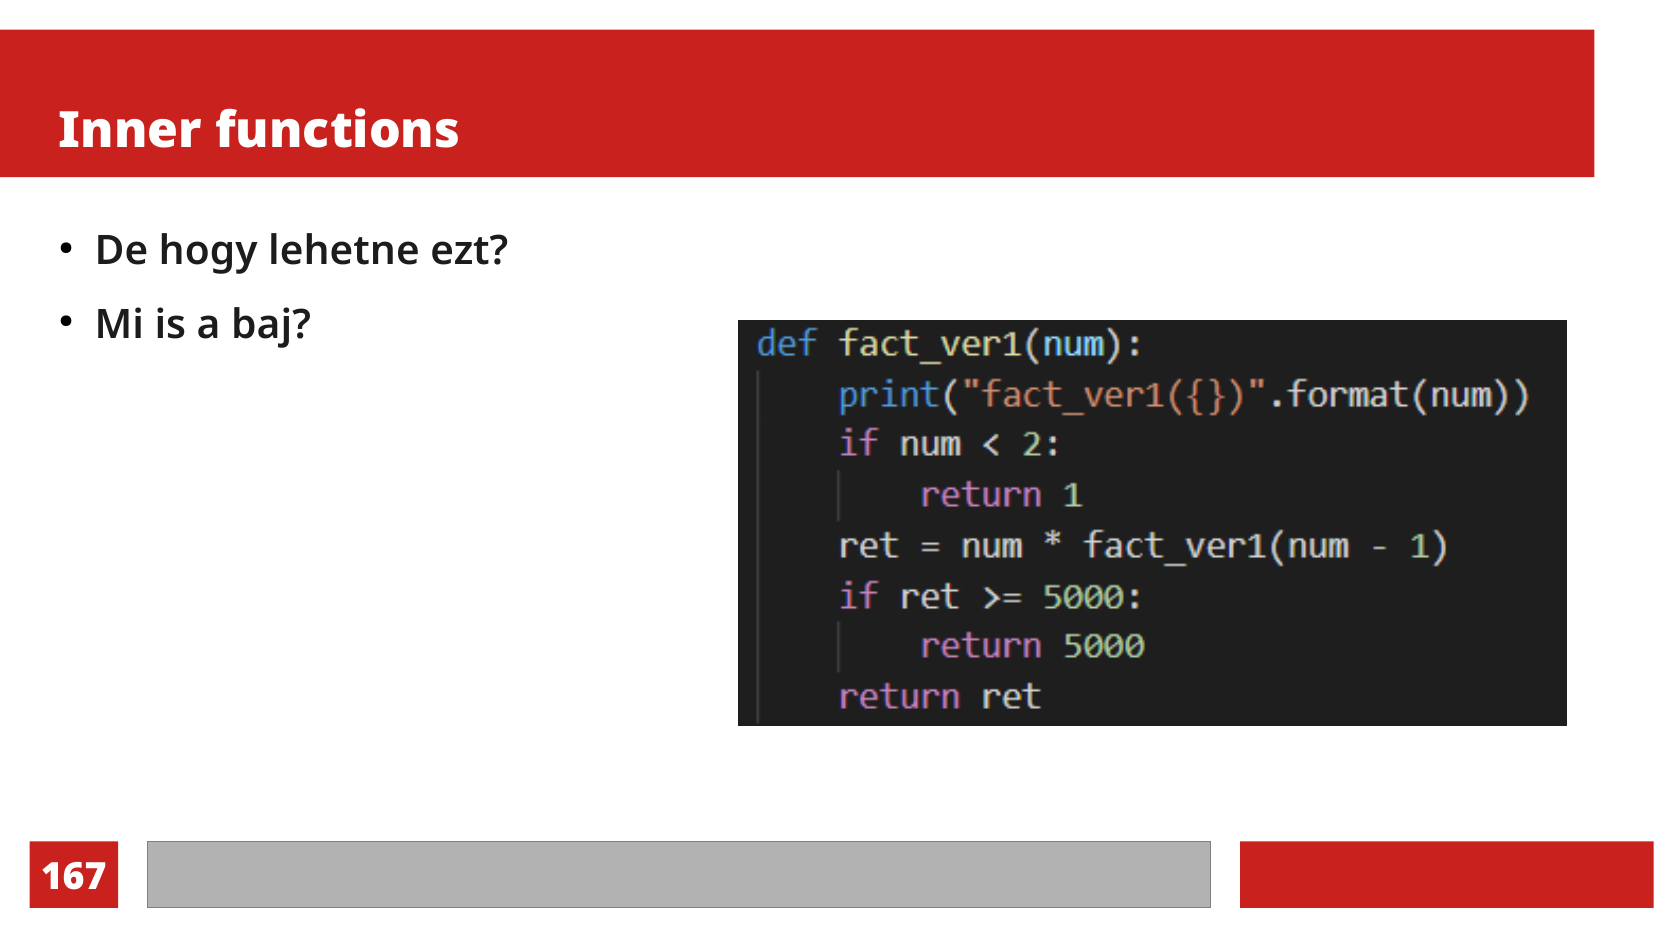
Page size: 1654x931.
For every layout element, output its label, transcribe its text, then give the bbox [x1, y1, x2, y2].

title Inner functions [59, 44, 1595, 163]
list De hogy lehetne ezt? Mi is a baj? [59, 221, 1565, 739]
picture [738, 320, 1567, 726]
